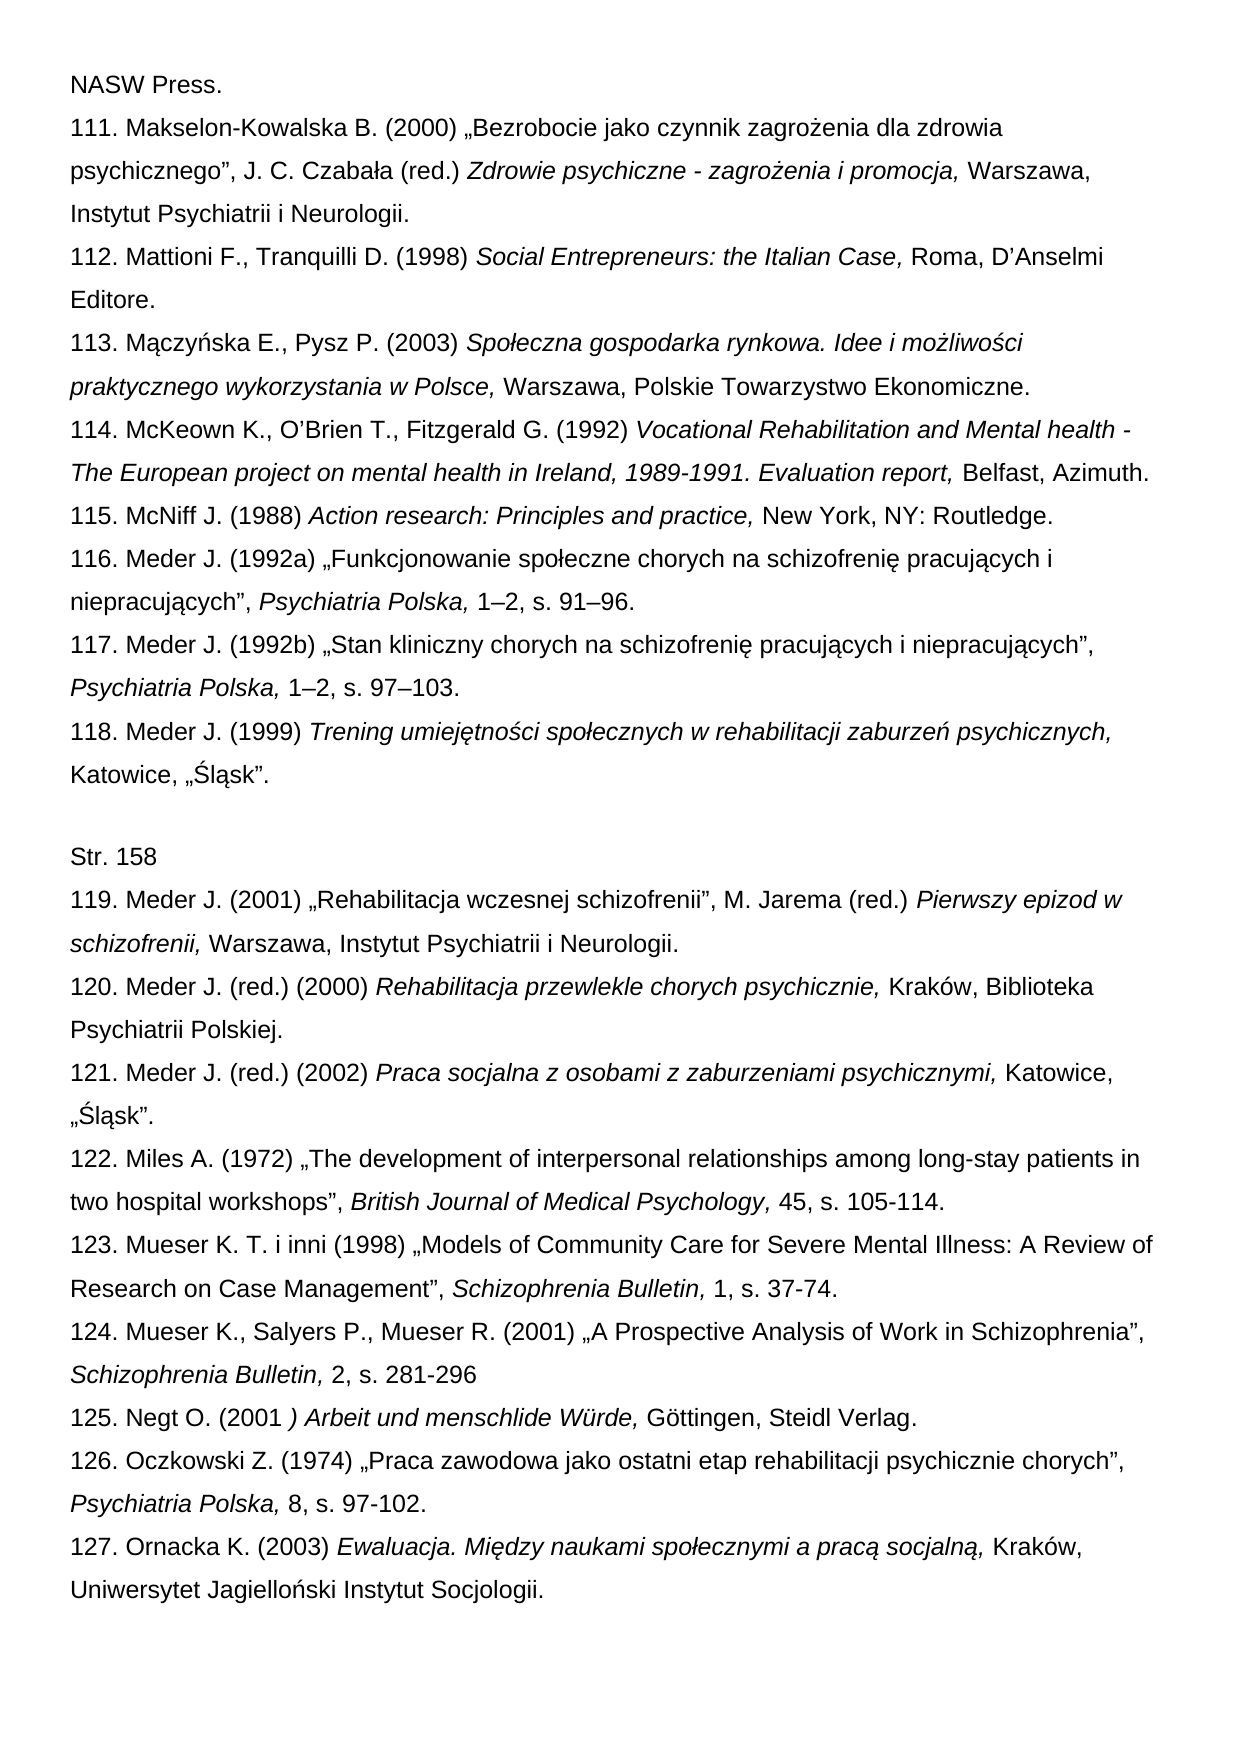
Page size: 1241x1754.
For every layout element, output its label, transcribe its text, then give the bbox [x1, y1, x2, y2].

list 119. Meder J. (2001) „Rehabilitacja wczesnej schizofrenii”, M. Jarema (red.) Pierwszy epizod w schizofrenii, Warszawa, Instytut Psychiatrii i Neurologii. [18, 885, 1171, 957]
list 116. Meder J. (1992a) „Funkcjonowanie społeczne chorych na schizofrenię pracujących i niepracujących”, Psychiatria Polska, 1–2, s. 91–96. [20, 544, 1171, 616]
text Str. 158 [70, 842, 1171, 871]
list 114. McKeown K., O’Brien T., Fitzgerald G. (1992) Vocational Rehabilitation and Mental health - The European project on mental health in Ireland, 1989-1991. Evaluation report, Belfast, Azimuth. [20, 415, 1171, 487]
list 113. Mączyńska E., Pysz P. (2003) Społeczna gospodarka rynkowa. Idee i możliwości praktycznego wykorzystania w Polsce, Warszawa, Polskie Towarzystwo Ekonomiczne. [20, 328, 1171, 400]
list 120. Meder J. (red.) (2000) Rehabilitacja przewlekle chorych psychicznie, Kraków, Biblioteka Psychiatrii Polskiej. [18, 972, 1171, 1043]
list 122. Miles A. (1972) „The development of interpersonal relationships among long-stay patients in two hospital workshops”, British Journal of Medical Psychology, 45, s. 105-114. [18, 1144, 1171, 1216]
list 125. Negt O. (2001 ) Arbeit und menschlide Würde, Göttingen, Steidl Verlag. [18, 1403, 1171, 1432]
list 127. Ornacka K. (2003) Ewaluacja. Między naukami społecznymi a pracą socjalną, Kraków, Uniwersytet Jagielloński Instytut Socjologii. [18, 1532, 1171, 1604]
list 112. Mattioni F., Tranquilli D. (1998) Social Entrepreneurs: the Italian Case, Roma, D’Anselmi Editore. [20, 242, 1171, 314]
list 118. Meder J. (1999) Trening umiejętności społecznych w rehabilitacji zaburzeń psychicznych, Katowice, „Śląsk”. [20, 717, 1171, 788]
list 124. Mueser K., Salyers P., Mueser R. (2001) „A Prospective Analysis of Work in Schizophrenia”, Schizophrenia Bulletin, 2, s. 281-296 [18, 1317, 1171, 1388]
list 126. Oczkowski Z. (1974) „Praca zawodowa jako ostatni etap rehabilitacji psychicznie chorych”, Psychiatria Polska, 8, s. 97-102. [18, 1446, 1171, 1518]
list NASW Press. [20, 70, 1171, 98]
list 117. Meder J. (1992b) „Stan kliniczny chorych na schizofrenię pracujących i niepracujących”, Psychiatria Polska, 1–2, s. 97–103. [20, 630, 1171, 702]
list 123. Mueser K. T. i inni (1998) „Models of Community Care for Severe Mental Illness: A Review of Research on Case Management”, Schizophrenia Bulletin, 1, s. 37-74. [18, 1230, 1171, 1302]
list 115. McNiff J. (1988) Action research: Principles and practice, New York, NY: Routledge. [20, 501, 1171, 530]
list 111. Makselon-Kowalska B. (2000) „Bezrobocie jako czynnik zagrożenia dla zdrowia psychicznego”, J. C. Czabała (red.) Zdrowie psychiczne - zagrożenia i promocja, Warszawa, Instytut Psychiatrii i Neurologii. [20, 113, 1171, 228]
list 121. Meder J. (red.) (2002) Praca socjalna z osobami z zaburzeniami psychicznymi, Katowice, „Śląsk”. [18, 1058, 1171, 1130]
